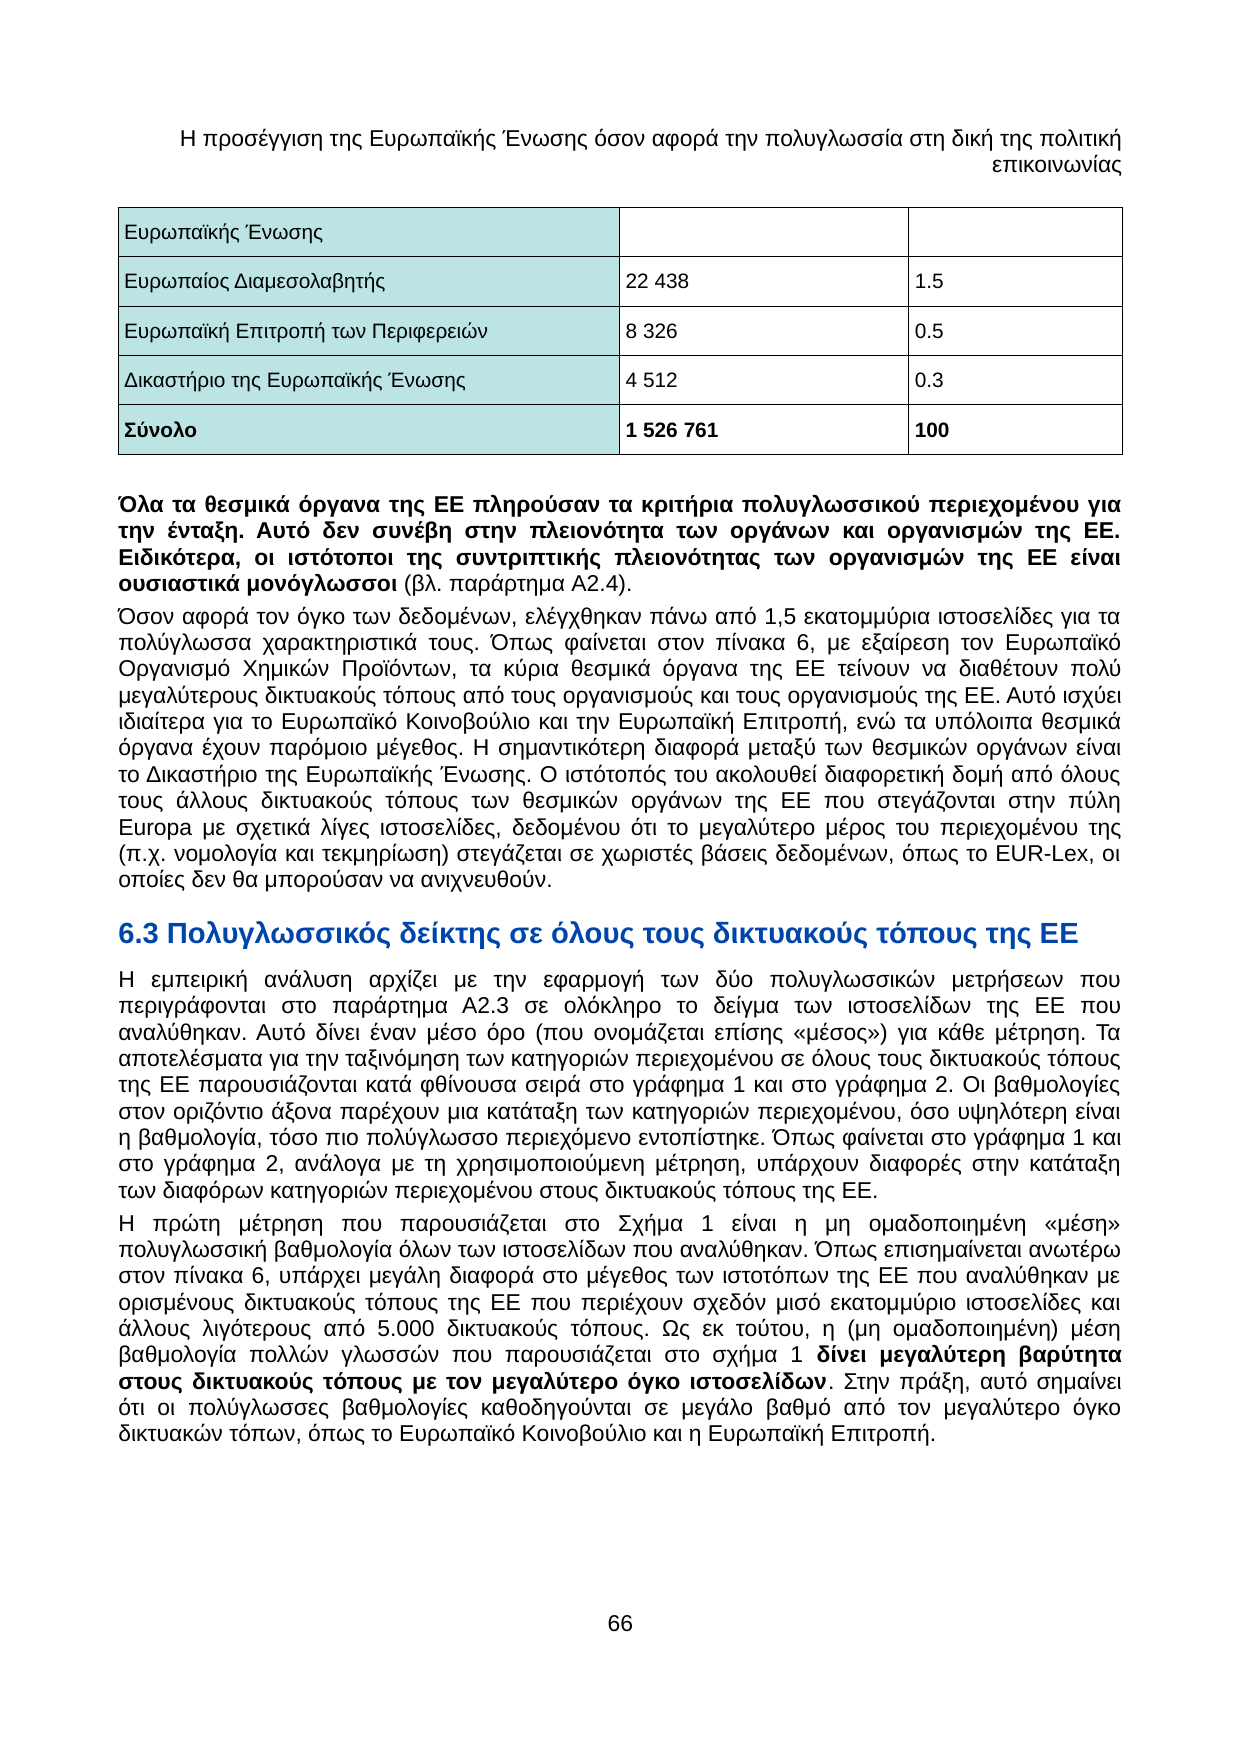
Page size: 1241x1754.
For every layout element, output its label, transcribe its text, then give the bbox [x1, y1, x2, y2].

table_cell [909, 208, 1122, 256]
text Η εμπειρική ανάλυση αρχίζει με την εφαρμογή των δύο πολυγλωσσικών μετρήσεων που περιγράφονται στο παράρτημα Α2.3 σε ολόκληρο το δείγμα των ιστοσελίδων της ΕΕ που αναλύθηκαν. Αυτό δίνει έναν μέσο όρο (που ονομάζεται επίσης «μέσος») για κάθε μέτρηση. Τα αποτελέσματα για την ταξινόμηση των κατηγοριών περιεχομένου σε όλους τους δικτυακούς τόπους της ΕΕ παρουσιάζονται κατά φθίνουσα σειρά στο γράφημα 1 και στο γράφημα 2. Οι βαθμολογίες στον οριζόντιο άξονα παρέχουν μια κατάταξη των κατηγοριών περιεχομένου, όσο υψηλότερη είναι η βαθμολογία, τόσο πιο πολύγλωσσο περιεχόμενο εντοπίστηκε. Όπως φαίνεται στο γράφημα 1 και στο γράφημα 2, ανάλογα με τη χρησιμοποιούμενη μέτρηση, υπάρχουν διαφορές στην κατάταξη των διαφόρων κατηγοριών περιεχομένου στους δικτυακούς τόπους της ΕΕ. [118, 966, 1122, 1203]
table_cell Ευρωπαϊκή Επιτροπή των Περιφερειών [119, 307, 619, 355]
text Η πρώτη μέτρηση που παρουσιάζεται στο Σχήμα 1 είναι η μη ομαδοποιημένη «μέση» πολυγλωσσική βαθμολογία όλων των ιστοσελίδων που αναλύθηκαν. Όπως επισημαίνεται ανωτέρω στον πίνακα 6, υπάρχει μεγάλη διαφορά στο μέγεθος των ιστοτόπων της ΕΕ που αναλύθηκαν με ορισμένους δικτυακούς τόπους της ΕΕ που περιέχουν σχεδόν μισό εκατομμύριο ιστοσελίδες και άλλους λιγότερους από 5.000 δικτυακούς τόπους. Ως εκ τούτου, η (μη ομαδοποιημένη) μέση βαθμολογία πολλών γλωσσών που παρουσιάζεται στο σχήμα 1 δίνει μεγαλύτερη βαρύτητα στους δικτυακούς τόπους με τον μεγαλύτερο όγκο ιστοσελίδων. Στην πράξη, αυτό σημαίνει ότι οι πολύγλωσσες βαθμολογίες καθοδηγούνται σε μεγάλο βαθμό από τον μεγαλύτερο όγκο δικτυακών τόπων, όπως το Ευρωπαϊκό Κοινοβούλιο και η Ευρωπαϊκή Επιτροπή. [118, 1209, 1122, 1447]
table_cell 100 [909, 405, 1122, 454]
table_cell Ευρωπαίος Διαμεσολαβητής [119, 257, 619, 306]
table_cell 8 326 [620, 307, 908, 355]
table_cell 1 526 761 [620, 405, 908, 454]
table_cell [620, 208, 908, 256]
table_cell Δικαστήριο της Ευρωπαϊκής Ένωσης [119, 356, 619, 404]
subtitle 6.3 Πολυγλωσσικός δείκτης σε όλους τους δικτυακούς τόπους της ΕΕ [118, 917, 1122, 950]
table_cell Σύνολο [119, 405, 619, 454]
text Όλα τα θεσμικά όργανα της ΕΕ πληρούσαν τα κριτήρια πολυγλωσσικού περιεχομένου για την ένταξη. Αυτό δεν συνέβη στην πλειονότητα των οργάνων και οργανισμών της ΕΕ. Ειδικότερα, οι ιστότοποι της συντριπτικής πλειονότητας των οργανισμών της ΕΕ είναι ουσιαστικά μονόγλωσσοι (βλ. παράρτημα A2.4). [118, 491, 1122, 596]
table_cell 4 512 [620, 356, 908, 404]
table_cell 22 438 [620, 257, 908, 306]
table_cell 0.5 [909, 307, 1122, 355]
table_cell Ευρωπαϊκής Ένωσης [119, 208, 619, 256]
table_cell 1.5 [909, 257, 1122, 306]
table_cell 0.3 [909, 356, 1122, 404]
text Όσον αφορά τον όγκο των δεδομένων, ελέγχθηκαν πάνω από 1,5 εκατομμύρια ιστοσελίδες για τα πολύγλωσσα χαρακτηριστικά τους. Όπως φαίνεται στον πίνακα 6, με εξαίρεση τον Ευρωπαϊκό Οργανισμό Χημικών Προϊόντων, τα κύρια θεσμικά όργανα της ΕΕ τείνουν να διαθέτουν πολύ μεγαλύτερους δικτυακούς τόπους από τους οργανισμούς και τους οργανισμούς της ΕΕ. Αυτό ισχύει ιδιαίτερα για το Ευρωπαϊκό Κοινοβούλιο και την Ευρωπαϊκή Επιτροπή, ενώ τα υπόλοιπα θεσμικά όργανα έχουν παρόμοιο μέγεθος. Η σημαντικότερη διαφορά μεταξύ των θεσμικών οργάνων είναι το Δικαστήριο της Ευρωπαϊκής Ένωσης. Ο ιστότοπός του ακολουθεί διαφορετική δομή από όλους τους άλλους δικτυακούς τόπους των θεσμικών οργάνων της ΕΕ που στεγάζονται στην πύλη Europa με σχετικά λίγες ιστοσελίδες, δεδομένου ότι το μεγαλύτερο μέρος του περιεχομένου της (π.χ. νομολογία και τεκμηρίωση) στεγάζεται σε χωριστές βάσεις δεδομένων, όπως το EUR-Lex, οι οποίες δεν θα μπορούσαν να ανιχνευθούν. [118, 603, 1122, 892]
